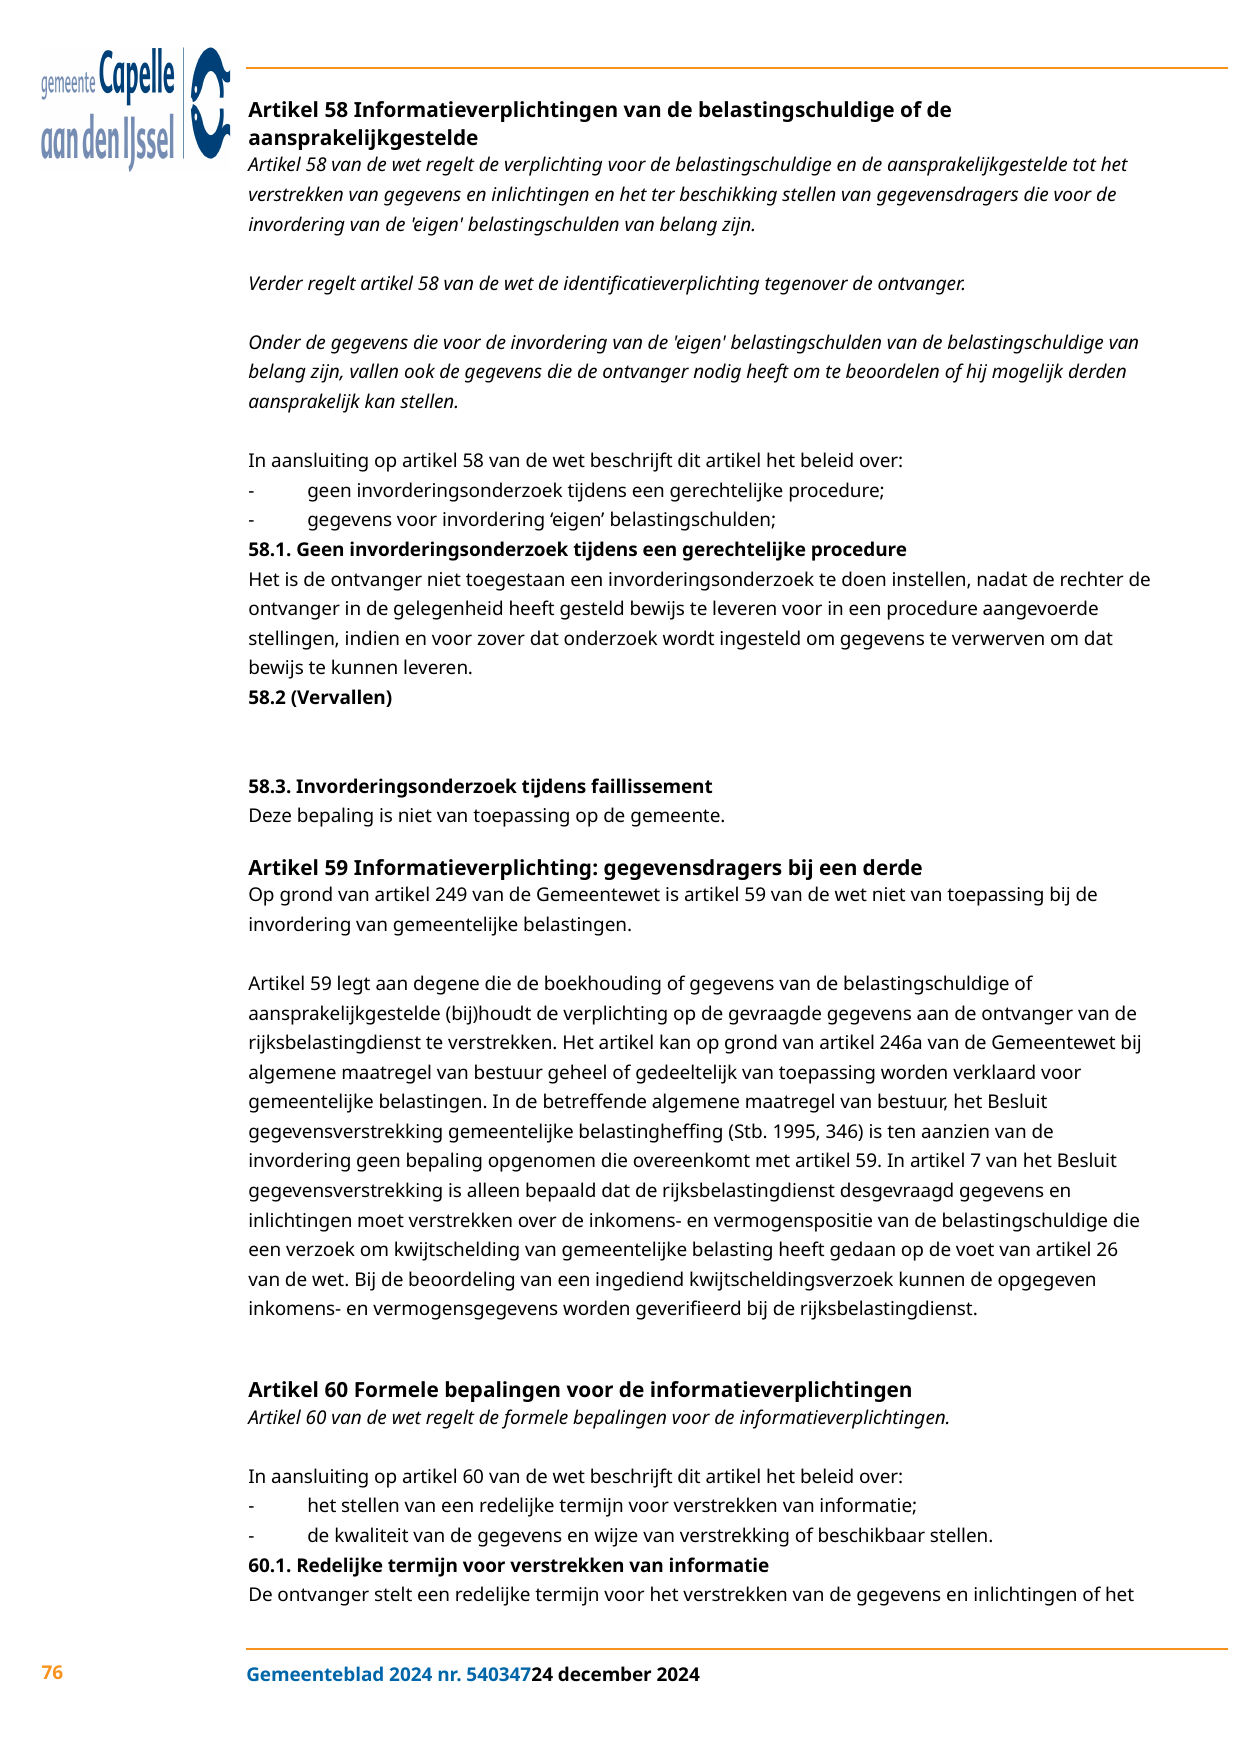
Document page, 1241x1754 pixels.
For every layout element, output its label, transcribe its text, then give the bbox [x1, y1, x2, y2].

list het stellen van een redelijke termijn voor verstrekken van informatie; [248, 1493, 1152, 1518]
list de kwaliteit van de gegevens en wijze van verstrekking of beschikbaar stellen. [248, 1522, 1152, 1548]
text Deze bepaling is niet van toepassing op de gemeente. [248, 802, 1152, 828]
list geen invorderingsonderzoek tijdens een gerechtelijke procedure; [248, 477, 1152, 503]
text 58.1. Geen invorderingsonderzoek tijdens een gerechtelijke procedure [248, 536, 1152, 562]
text Artikel 58 Informatieverplichtingen van de belastingschuldige of de aansprakelijkgestelde [248, 95, 1152, 152]
text 60.1. Redelijke termijn voor verstrekken van informatie [248, 1552, 1152, 1578]
text Artikel 60 van de wet regelt de formele bepalingen voor de informatieverplichtingen. [248, 1404, 1152, 1430]
picture [41, 47, 231, 172]
text Artikel 58 van de wet regelt de verplichting voor de belastingschuldige en de aansprakelijkgestelde tot het verstrekken van gegevens en inlichtingen en het ter beschikking stellen van gegevensdragers die voor de invordering van de 'eigen' belastingschulden van belang zijn. [248, 152, 1152, 237]
text Artikel 59 Informatieverplichting: gegevensdragers bij een derde [248, 853, 1152, 881]
text Het is de ontvanger niet toegestaan een invorderingsonderzoek te doen instellen, nadat de rechter de ontvanger in de gelegenheid heeft gesteld bewijs te leveren voor in een procedure aangevoerde stellingen, indien en voor zover dat onderzoek wordt ingesteld om gegevens te verwerven om dat bewijs te kunnen leveren. [248, 566, 1152, 680]
text In aansluiting op artikel 58 van de wet beschrijft dit artikel het beleid over: [248, 447, 1152, 473]
text De ontvanger stelt een redelijke termijn voor het verstrekken van de gegevens en inlichtingen of het [248, 1581, 1152, 1607]
text In aansluiting op artikel 60 van de wet beschrijft dit artikel het beleid over: [248, 1463, 1152, 1489]
text 58.3. Invorderingsonderzoek tijdens faillissement [248, 773, 1152, 799]
text 58.2 (Vervallen) [248, 684, 1152, 710]
text Verder regelt artikel 58 van de wet de identificatieverplichting tegenover de ontvanger. [248, 270, 1152, 296]
text Artikel 59 legt aan degene die de boekhouding of gegevens van de belastingschuldige of aansprakelijkgestelde (bij)houdt de verplichting op de gevraagde gegevens aan de ontvanger van de rijksbelastingdienst te verstrekken. Het artikel kan op grond van artikel 246a van de Gemeentewet bij algemene maatregel van bestuur geheel of gedeeltelijk van toepassing worden verklaard voor gemeentelijke belastingen. In de betreffende algemene maatregel van bestuur, het Besluit gegevensverstrekking gemeentelijke belastingheffing (Stb. 1995, 346) is ten aanzien van de invordering geen bepaling opgenomen die overeenkomt met artikel 59. In artikel 7 van het Besluit gegevensverstrekking is alleen bepaald dat de rijksbelastingdienst desgevraagd gegevens en inlichtingen moet verstrekken over de inkomens- en vermogenspositie van de belastingschuldige die een verzoek om kwijtschelding van gemeentelijke belasting heeft gedaan op de voet van artikel 26 van de wet. Bij de beoordeling van een ingediend kwijtscheldingsverzoek kunnen de opgegeven inkomens- en vermogensgegevens worden geverifieerd bij de rijksbelastingdienst. [248, 970, 1152, 1321]
text Onder de gegevens die voor de invordering van de 'eigen' belastingschulden van de belastingschuldige van belang zijn, vallen ook de gegevens die de ontvanger nodig heeft om te beoordelen of hij mogelijk derden aansprakelijk kan stellen. [248, 329, 1152, 414]
list gegevens voor invordering ‘eigen’ belastingschulden; [248, 507, 1152, 532]
text Artikel 60 Formele bepalingen voor de informatieverplichtingen [248, 1376, 1152, 1404]
text Op grond van artikel 249 van de Gemeentewet is artikel 59 van de wet niet van toepassing bij de invordering van gemeentelijke belastingen. [248, 881, 1152, 937]
